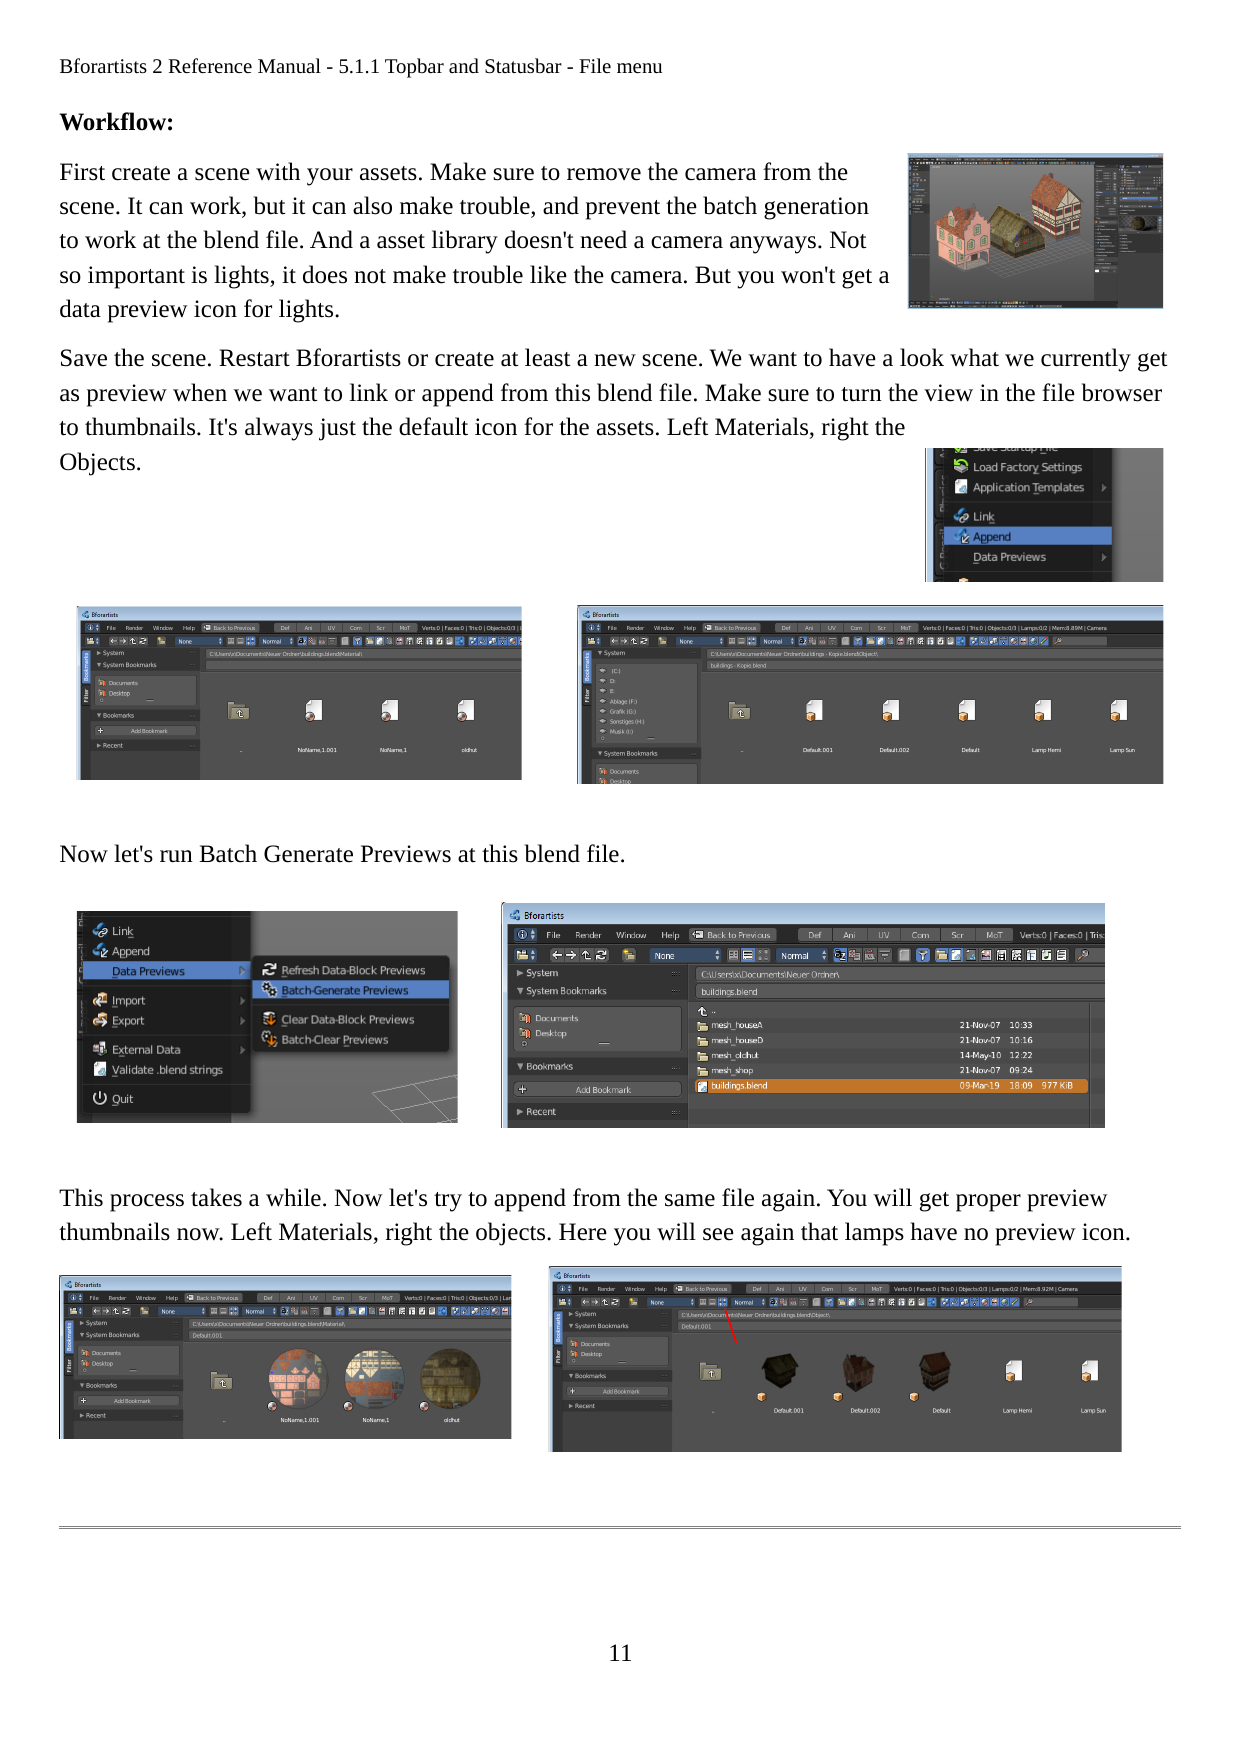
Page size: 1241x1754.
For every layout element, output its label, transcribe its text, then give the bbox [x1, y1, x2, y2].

text This process takes a while. Now let's try to append from the same file again. You will get proper preview thumbnails now. Left Materials, right the objects. Here you will see again that lamps have no preview icon. [59, 1183, 1181, 1246]
text Workflow: [59, 107, 1181, 136]
text Now let's run Batch Generate Previews at this blend file. [59, 839, 1181, 868]
picture [907, 153, 1164, 309]
text Save the scene. Restart Bforartists or create at least a new scene. We want to have a look what we currently get as preview when we want to link or append from this blend file. Make sure to turn the view in the file browser to thumbnails. It's always just the default icon for the assets. Left Materials, right the Objects. [59, 343, 1181, 476]
picture [577, 605, 1164, 784]
picture [501, 902, 1105, 1128]
picture [925, 448, 1164, 582]
picture [76, 606, 522, 780]
picture [59, 1275, 512, 1439]
text First create a scene with your assets. Make sure to remove the camera from the scene. It can work, but it can also make trouble, and prevent the batch generation to work at the blend file. And a asset library doesn't need a camera anyways. Not so important is lights, it does not make trouble like the camera. But you won't get a data preview icon for lights. [59, 157, 1181, 323]
picture [76, 911, 458, 1123]
picture [548, 1266, 1122, 1452]
